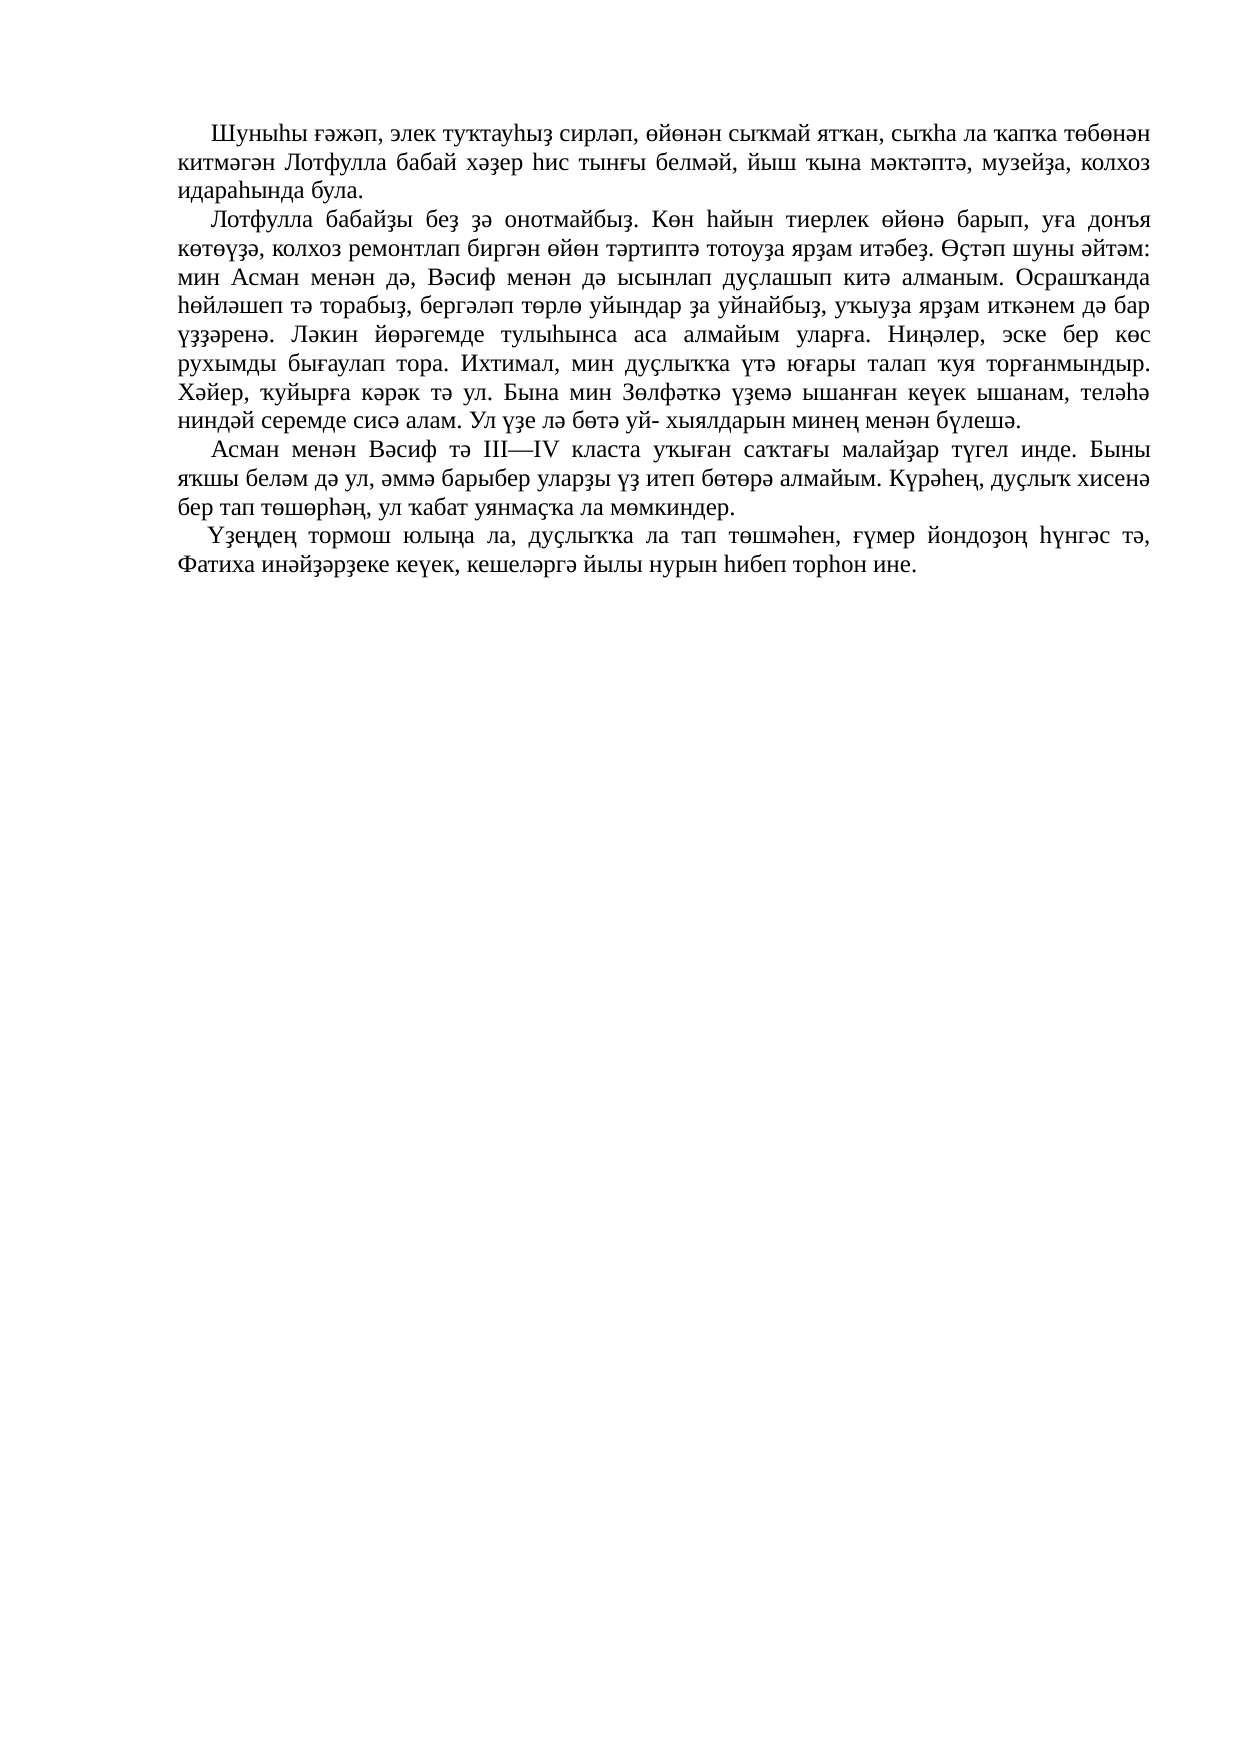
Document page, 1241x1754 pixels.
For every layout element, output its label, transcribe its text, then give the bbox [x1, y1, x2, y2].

text Асман менән Вәсиф тә III—IV класта уҡыған саҡтағы малайҙар түгел инде. Быны яҡшы беләм дә ул, әммә барыбер уларҙы үҙ итеп бөтөрә алмайым. Күрәһең, дуҫлыҡ хисенә бер тап төшөрһәң, ул ҡабат уянмаҫҡа ла мөмкиндер. [177, 434, 1152, 521]
text Шуныһы ғәжәп, элек туҡтауһыҙ сирләп, өйөнән сыҡмай ятҡан, сыҡһа ла ҡапҡа төбөнән китмәгән Лотфулла бабай хәҙер һис тынғы белмәй, йыш ҡына мәктәптә, музейҙа, колхоз идараһында була. [177, 118, 1152, 204]
text Лотфулла бабайҙы беҙ ҙә онотмайбыҙ. Көн һайын тиерлек өйөнә барып, уға донъя көтөүҙә, колхоз ремонтлап биргән өйөн тәртиптә тотоуҙа ярҙам итәбеҙ. Өҫтәп шуны әйтәм: мин Асман менән дә, Вәсиф менән дә ысынлап дуҫлашып китә алманым. Осрашҡанда һөйләшеп тә торабыҙ, бергәләп төрлө уйындар ҙа уйнайбыҙ, уҡыуҙа ярҙам иткәнем дә бар үҙҙәренә. Ләкин йөрәгемде тулыһынса аса алмайым уларға. Ниңәлер, эске бер көс рухымды бығаулап тора. Ихтимал, мин дуҫлыҡҡа үтә юғары талап ҡуя торғанмындыр. Хәйер, ҡуйырға кәрәк тә ул. Бына мин Зөлфәткә үҙемә ышанған кеүек ышанам, теләһә ниндәй серемде сисә алам. Ул үҙе лә бөтә уй- хыялдарын минең менән бүлешә. [177, 204, 1152, 434]
text Үҙеңдең тормош юлыңа ла, дуҫлыҡҡа ла тап төшмәһен, ғүмер йондоҙоң һүнгәс тә, Фатиха инәйҙәрҙеке кеүек, кешеләргә йылы нурын һибеп торһон ине. [177, 521, 1152, 578]
